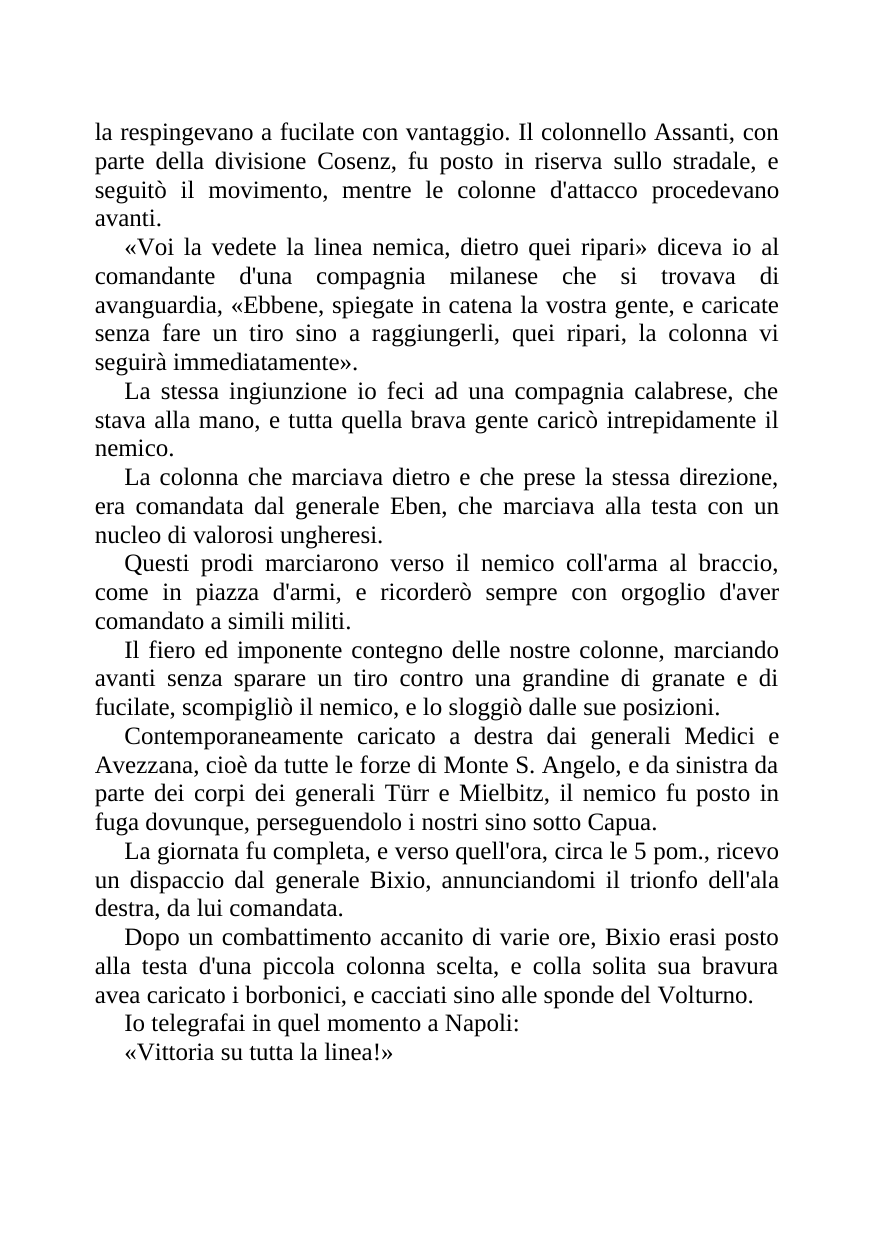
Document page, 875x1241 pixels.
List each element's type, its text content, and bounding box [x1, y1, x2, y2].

text La giornata fu completa, e verso quell'ora, circa le 5 pom., ricevo un dispaccio dal generale Bixio, annunciandomi il trionfo dell'ala destra, da lui comandata. [94, 836, 779, 922]
text Questi prodi marciarono verso il nemico coll'arma al braccio, come in piazza d'armi, e ricorderò sempre con orgoglio d'aver comandato a simili militi. [94, 548, 779, 635]
text La stessa ingiunzione io feci ad una compagnia calabrese, che stava alla mano, e tutta quella brava gente caricò intrepidamente il nemico. [94, 376, 779, 462]
text la respingevano a fucilate con vantaggio. Il colonnello Assanti, con parte della divisione Cosenz, fu posto in riserva sullo stradale, e seguitò il movimento, mentre le colonne d'attacco procedevano avanti. [94, 117, 779, 232]
text La colonna che marciava dietro e che prese la stessa direzione, era comandata dal generale Eben, che marciava alla testa con un nucleo di valorosi ungheresi. [94, 462, 779, 548]
text «Vittoria su tutta la linea!» [94, 1037, 779, 1066]
text «Voi la vedete la linea nemica, dietro quei ripari» diceva io al comandante d'una compagnia milanese che si trovava di avanguardia, «Ebbene, spiegate in catena la vostra gente, e caricate senza fare un tiro sino a raggiungerli, quei ripari, la colonna vi seguirà immediatamente». [94, 232, 779, 376]
text Io telegrafai in quel momento a Napoli: [94, 1008, 779, 1037]
text Contemporaneamente caricato a destra dai generali Medici e Avezzana, cioè da tutte le forze di Monte S. Angelo, e da sinistra da parte dei corpi dei generali Türr e Mielbitz, il nemico fu posto in fuga dovunque, perseguendolo i nostri sino sotto Capua. [94, 721, 779, 836]
text Il fiero ed imponente contegno delle nostre colonne, marciando avanti senza sparare un tiro contro una grandine di granate e di fucilate, scompigliò il nemico, e lo sloggiò dalle sue posizioni. [94, 635, 779, 721]
text Dopo un combattimento accanito di varie ore, Bixio erasi posto alla testa d'una piccola colonna scelta, e colla solita sua bravura avea caricato i borbonici, e cacciati sino alle sponde del Volturno. [94, 922, 779, 1008]
